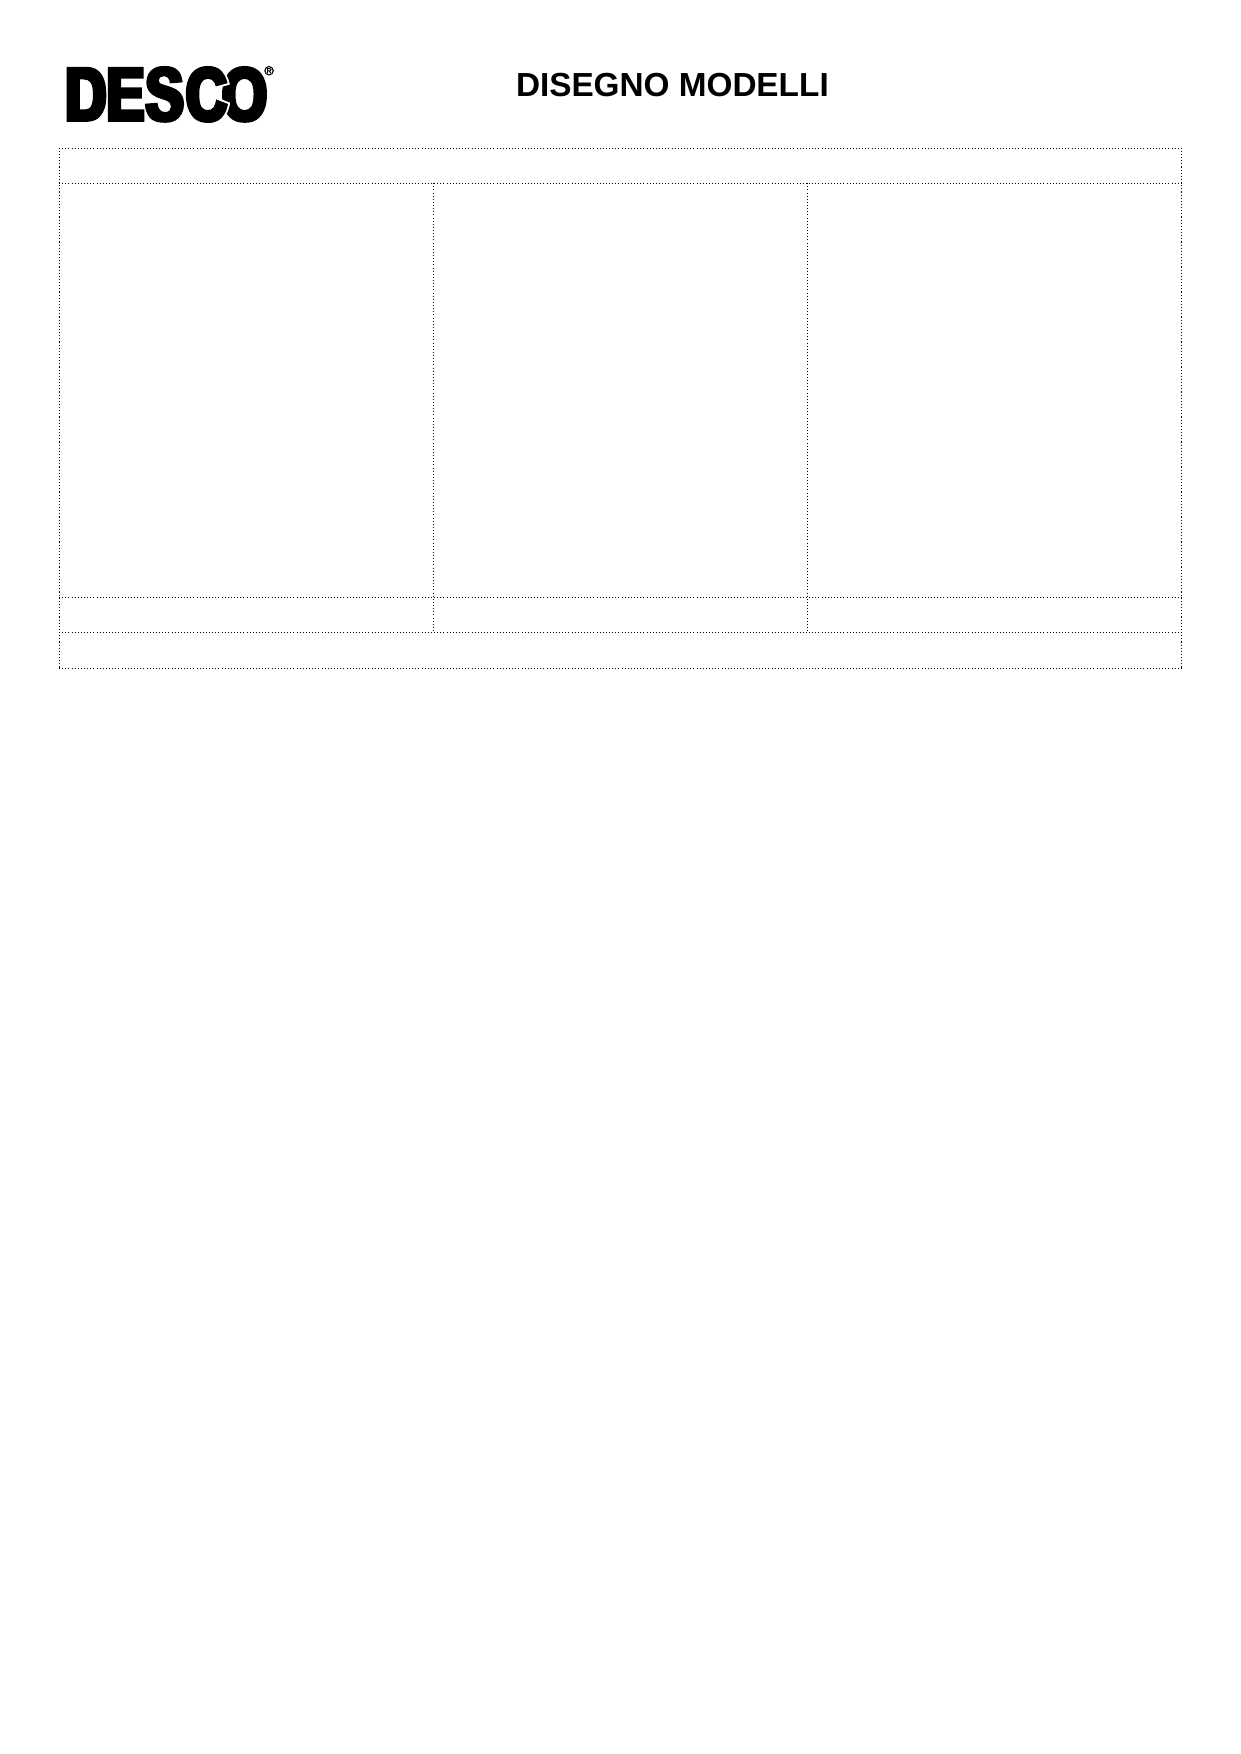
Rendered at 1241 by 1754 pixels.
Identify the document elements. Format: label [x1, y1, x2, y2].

table_cell [59, 632, 1181, 668]
table_cell [433, 183, 807, 597]
table_header [59, 148, 1181, 183]
table_cell [433, 597, 807, 632]
table_cell [807, 183, 1181, 597]
table_cell [59, 597, 433, 632]
table_cell [807, 597, 1181, 632]
table_cell [59, 183, 433, 597]
